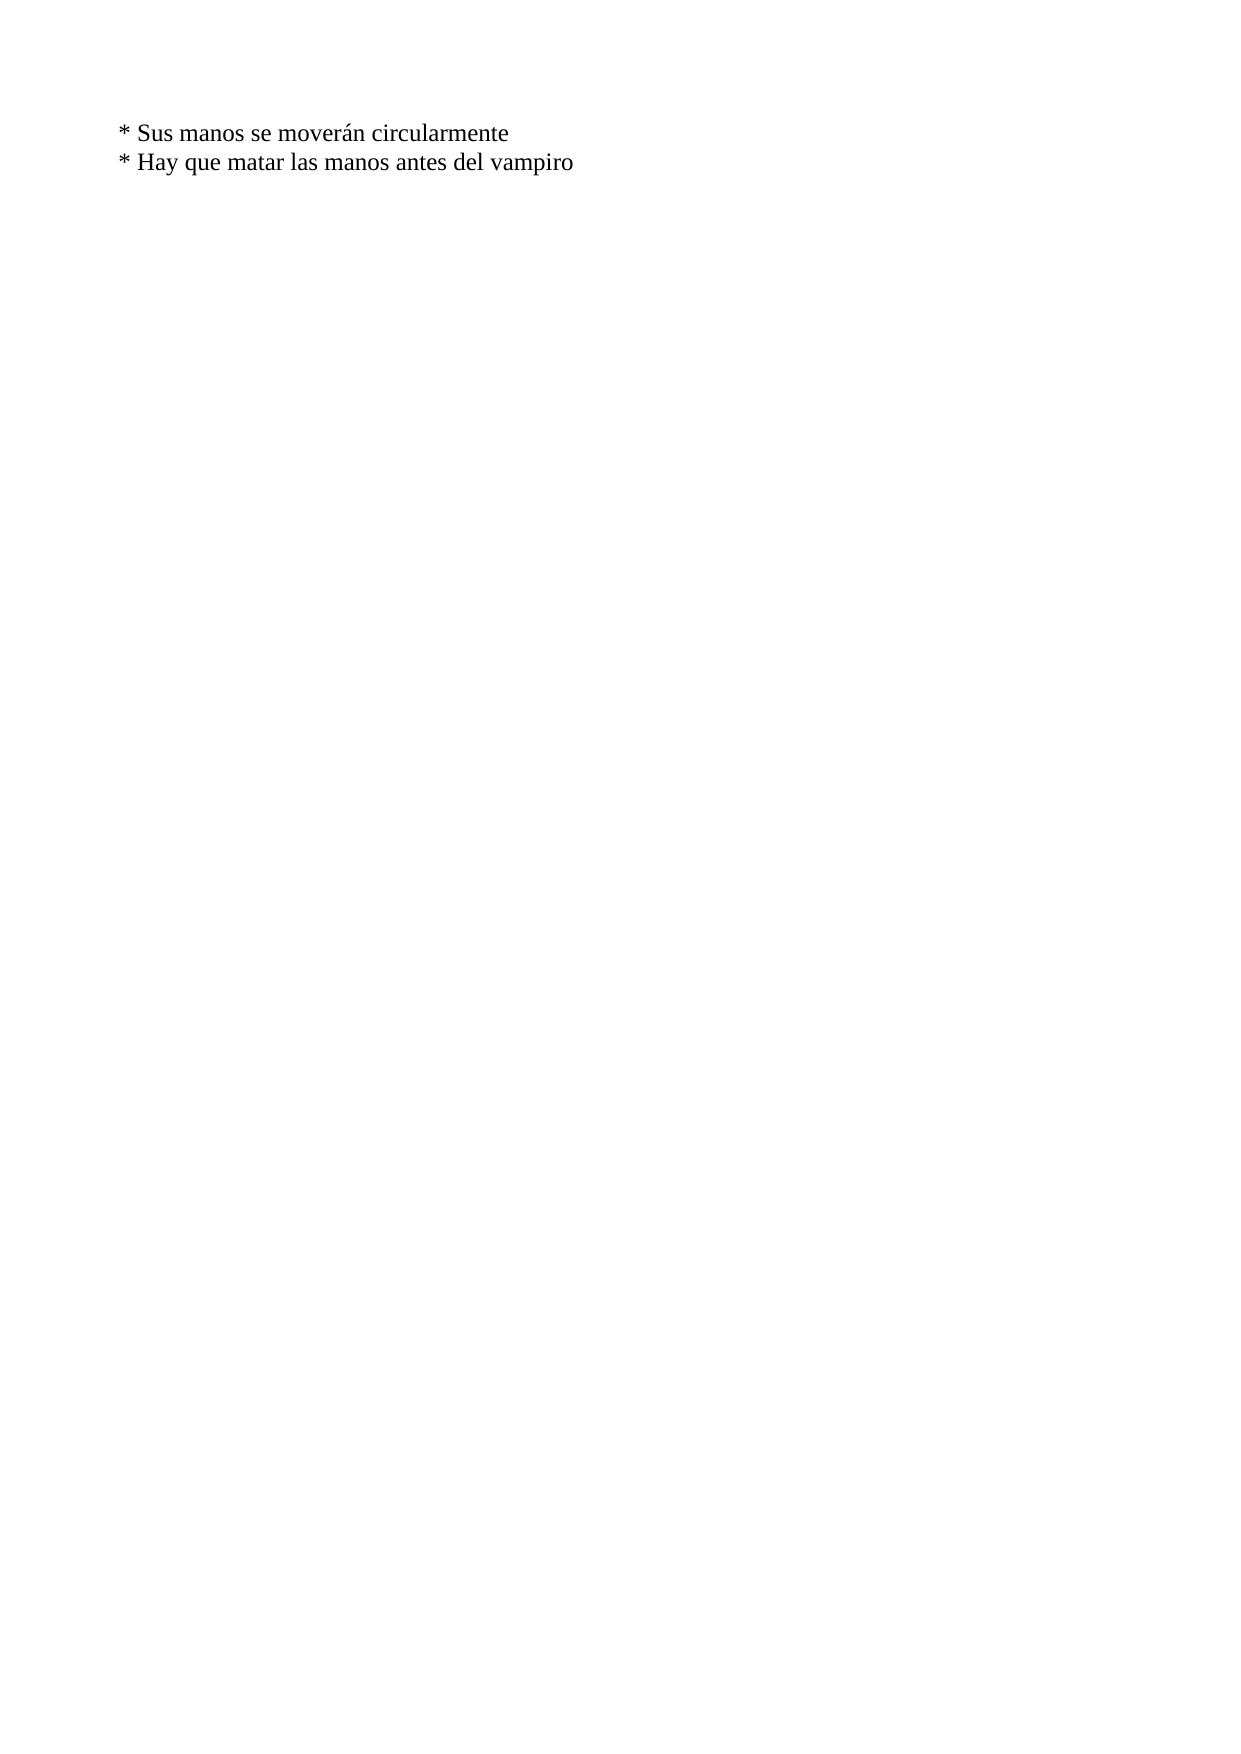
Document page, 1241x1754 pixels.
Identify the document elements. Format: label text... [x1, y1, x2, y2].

text * Hay que matar las manos antes del vampiro [118, 147, 1122, 176]
text * Sus manos se moverán circularmente [118, 118, 1122, 147]
